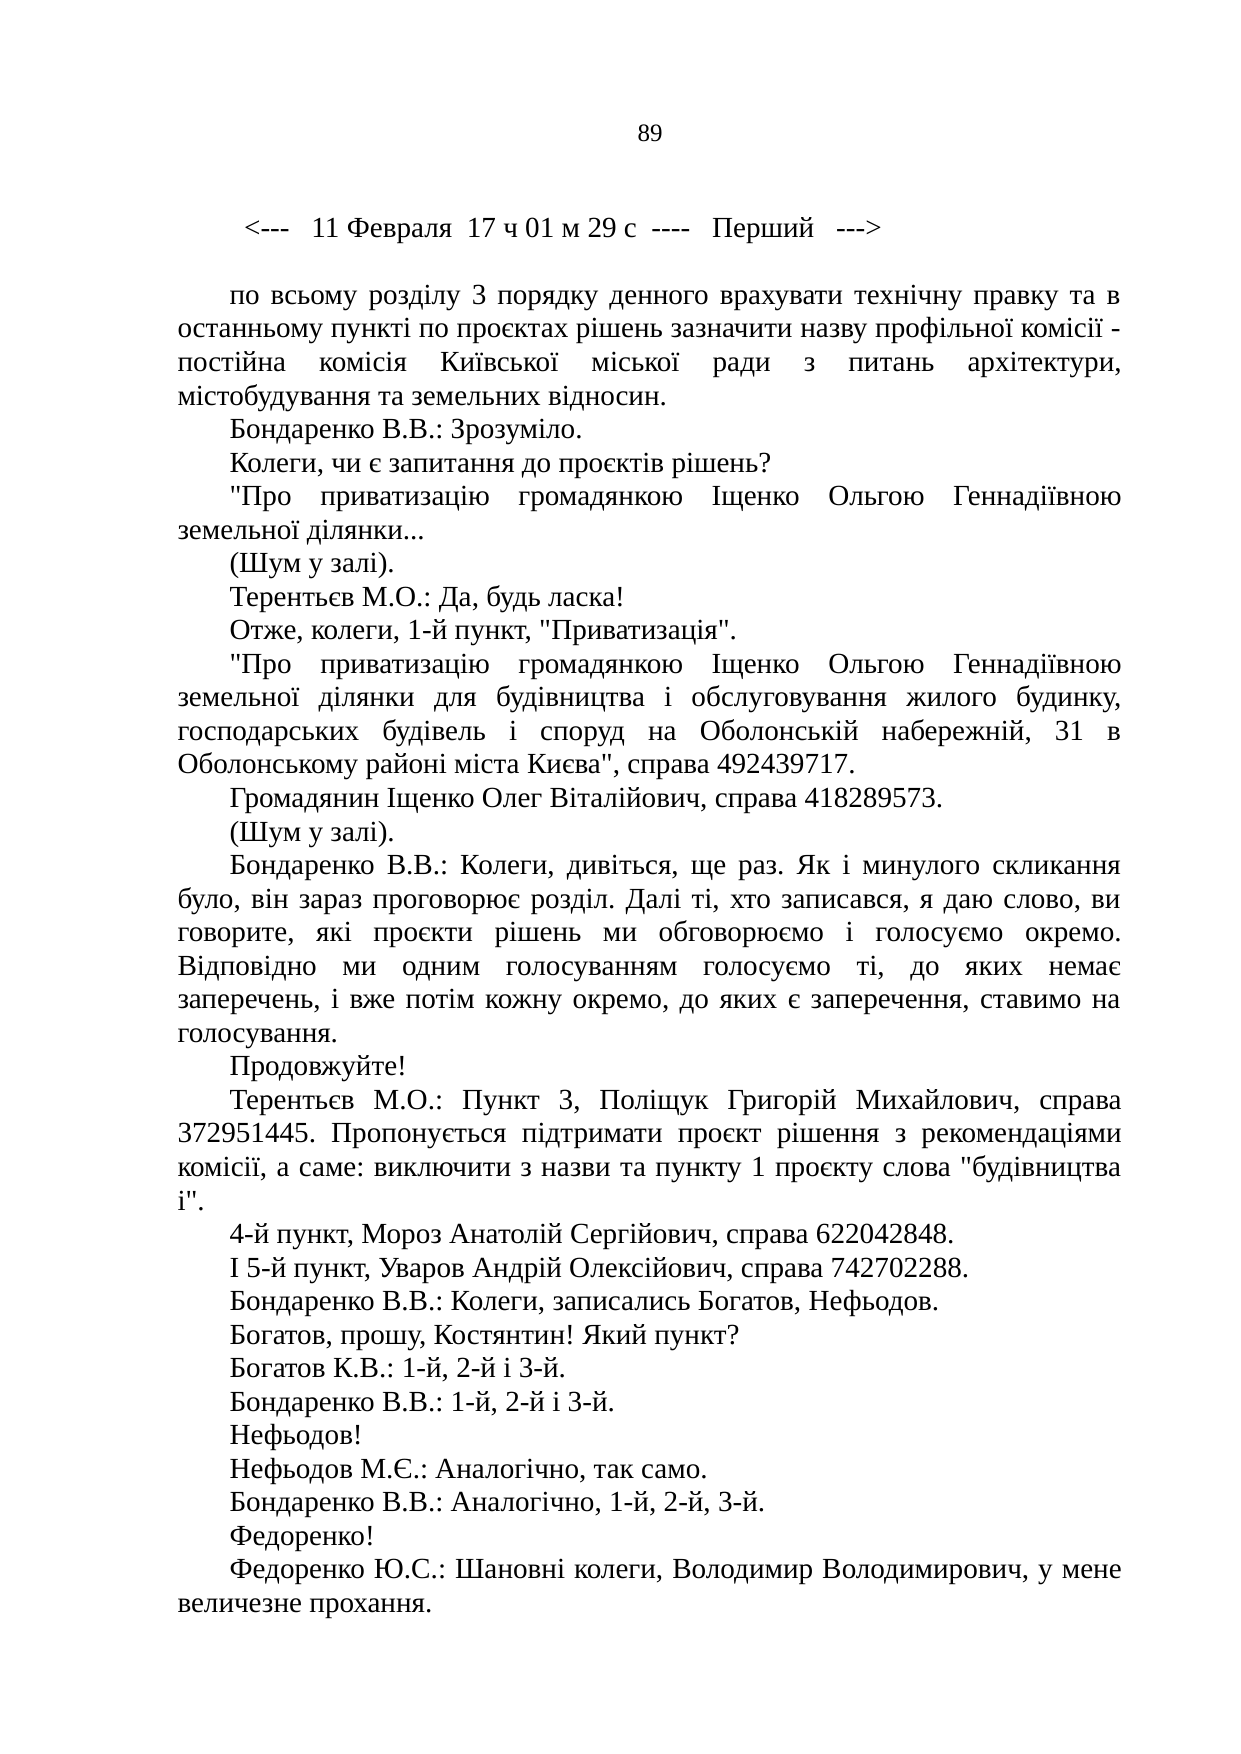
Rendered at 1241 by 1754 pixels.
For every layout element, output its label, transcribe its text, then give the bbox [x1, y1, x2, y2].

text по всьому розділу 3 порядку денного врахувати технічну правку та в останньому пункті по проєктах рішень зазначити назву профільної комісії - постійна комісія Київської міської ради з питань архітектури, містобудування та земельних відносин. [177, 277, 1122, 411]
text І 5-й пункт, Уваров Андрій Олексійович, справа 742702288. [177, 1250, 1122, 1283]
text Богатов К.В.: 1-й, 2-й і 3-й. [177, 1350, 1122, 1384]
text Отже, колеги, 1-й пункт, "Приватизація". [177, 612, 1122, 646]
text Бондаренко В.В.: 1-й, 2-й і 3-й. [177, 1384, 1122, 1417]
text 4-й пункт, Мороз Анатолій Сергійович, справа 622042848. [177, 1216, 1122, 1250]
text Нефьодов! [177, 1417, 1122, 1451]
text Федоренко Ю.С.: Шановні колеги, Володимир Володимирович, у мене величезне прохання. [177, 1552, 1122, 1619]
text Федоренко! [177, 1518, 1122, 1552]
text Колеги, чи є запитання до проєктів рішень? [177, 445, 1122, 478]
text "Про приватизацію громадянкою Іщенко Ольгою Геннадіївною земельної ділянки для будівництва і обслуговування жилого будинку, господарських будівель і споруд на Оболонській набережній, 31 в Оболонському районі міста Києва", справа 492439717. [177, 646, 1122, 780]
text Терентьєв М.О.: Да, будь ласка! [177, 579, 1122, 612]
text Бондаренко В.В.: Зрозуміло. [177, 411, 1122, 445]
text (Шум у залі). [177, 545, 1122, 579]
text Бондаренко В.В.: Аналогічно, 1-й, 2-й, 3-й. [177, 1484, 1122, 1518]
text Терентьєв М.О.: Пункт 3, Поліщук Григорій Михайлович, справа 372951445. Пропонується підтримати проєкт рішення з рекомендаціями комісії, а саме: виключити з назви та пункту 1 проєкту слова "будівництва і". [177, 1082, 1122, 1216]
text Продовжуйте! [177, 1048, 1122, 1082]
text Бондаренко В.В.: Колеги, записались Богатов, Нефьодов. [177, 1283, 1122, 1317]
text Богатов, прошу, Костянтин! Який пункт? [177, 1317, 1122, 1350]
text Громадянин Іщенко Олег Віталійович, справа 418289573. [177, 780, 1122, 814]
text "Про приватизацію громадянкою Іщенко Ольгою Геннадіївною земельної ділянки... [177, 478, 1122, 545]
text Нефьодов М.Є.: Аналогічно, так само. [177, 1451, 1122, 1484]
text (Шум у залі). [177, 814, 1122, 847]
text <--- 11 Февраля 17 ч 01 м 29 с ---- Перший ---> [177, 210, 1122, 243]
text Бондаренко В.В.: Колеги, дивіться, ще раз. Як і минулого скликання було, він зараз проговорює розділ. Далі ті, хто записався, я даю слово, ви говорите, які проєкти рішень ми обговорюємо і голосуємо окремо. Відповідно ми одним голосуванням голосуємо ті, до яких немає заперечень, і вже потім кожну окремо, до яких є заперечення, ставимо на голосування. [177, 847, 1122, 1048]
